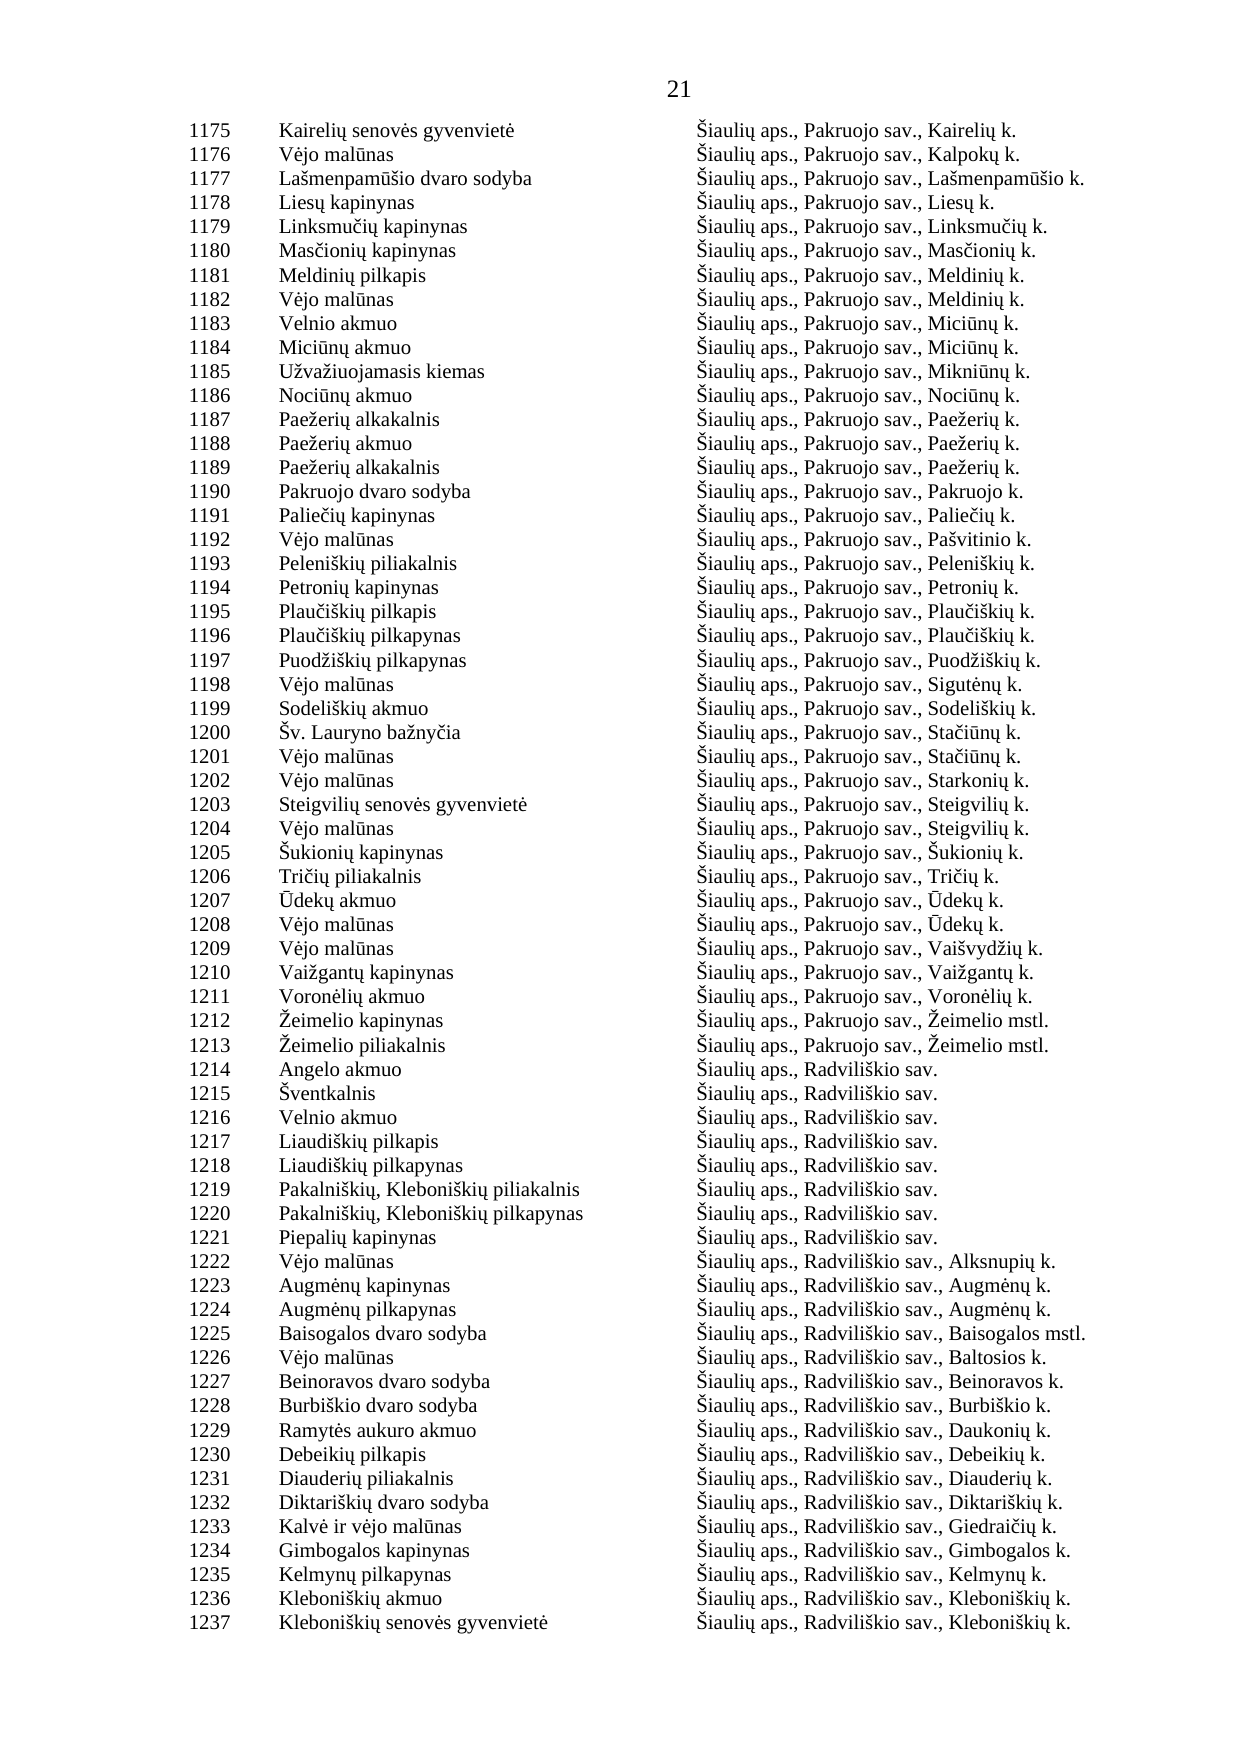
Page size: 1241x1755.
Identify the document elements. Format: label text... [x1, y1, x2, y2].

table_cell Šiaulių aps., Pakruojo sav., Linksmučių k. [685, 214, 1181, 238]
table_cell Šiaulių aps., Pakruojo sav., Paežerių k. [685, 407, 1181, 431]
table_cell 1197 [177, 648, 267, 672]
table_cell Liaudiškių pilkapynas [267, 1153, 685, 1177]
table_cell Šiaulių aps., Radviliškio sav., Alksnupių k. [685, 1249, 1181, 1273]
table_cell 1208 [177, 912, 267, 936]
table_cell Šiaulių aps., Pakruojo sav., Miciūnų k. [685, 311, 1181, 335]
table_cell Šiaulių aps., Radviliškio sav., Kleboniškių k. [685, 1586, 1181, 1610]
table_cell Petronių kapinynas [267, 575, 685, 599]
table_cell Šiaulių aps., Pakruojo sav., Meldinių k. [685, 263, 1181, 287]
table_cell 1180 [177, 239, 267, 262]
table_cell 1198 [177, 672, 267, 696]
table_cell Burbiškio dvaro sodyba [267, 1394, 685, 1417]
table_cell Šiaulių aps., Radviliškio sav., Beinoravos k. [685, 1369, 1181, 1393]
table_cell Ramytės aukuro akmuo [267, 1418, 685, 1442]
table_cell Šiaulių aps., Pakruojo sav., Vaižgantų k. [685, 960, 1181, 984]
table_cell Voronėlių akmuo [267, 984, 685, 1008]
table_cell Vėjo malūnas [267, 768, 685, 792]
table_cell Šiaulių aps., Radviliškio sav. [685, 1057, 1181, 1081]
table_cell Šiaulių aps., Pakruojo sav., Lašmenpamūšio k. [685, 166, 1181, 190]
table_cell Šiaulių aps., Pakruojo sav., Nociūnų k. [685, 383, 1181, 407]
table_cell 1185 [177, 359, 267, 383]
table_cell Šiaulių aps., Radviliškio sav., Debeikių k. [685, 1442, 1181, 1466]
table_cell 1211 [177, 984, 267, 1008]
table_cell Šiaulių aps., Pakruojo sav., Peleniškių k. [685, 551, 1181, 575]
table_cell Užvažiuojamasis kiemas [267, 359, 685, 383]
table_cell Tričių piliakalnis [267, 864, 685, 888]
table_cell Paežerių alkakalnis [267, 407, 685, 431]
table_cell 1233 [177, 1514, 267, 1538]
table_cell Diktariškių dvaro sodyba [267, 1490, 685, 1514]
table_cell Šiaulių aps., Pakruojo sav., Plaučiškių k. [685, 624, 1181, 647]
table_cell Gimbogalos kapinynas [267, 1538, 685, 1562]
table_cell Šiaulių aps., Pakruojo sav., Pašvitinio k. [685, 527, 1181, 551]
table_cell 1226 [177, 1345, 267, 1369]
table_cell Liesų kapinynas [267, 190, 685, 214]
table_cell Pakruojo dvaro sodyba [267, 479, 685, 503]
table_cell Šiaulių aps., Pakruojo sav., Sodeliškių k. [685, 696, 1181, 720]
table_cell Šiaulių aps., Radviliškio sav., Baltosios k. [685, 1345, 1181, 1369]
table_cell Steigvilių senovės gyvenvietė [267, 792, 685, 816]
table_cell 1234 [177, 1538, 267, 1562]
table_cell Šukionių kapinynas [267, 840, 685, 864]
table_cell 1214 [177, 1057, 267, 1081]
table_cell Šiaulių aps., Radviliškio sav. [685, 1225, 1181, 1249]
table_cell Masčionių kapinynas [267, 239, 685, 262]
table_cell 1230 [177, 1442, 267, 1466]
table_cell 1194 [177, 575, 267, 599]
table_cell Vėjo malūnas [267, 912, 685, 936]
table_cell Kalvė ir vėjo malūnas [267, 1514, 685, 1538]
table_cell 1190 [177, 479, 267, 503]
table_cell Miciūnų akmuo [267, 335, 685, 359]
table_cell Šiaulių aps., Radviliškio sav., Augmėnų k. [685, 1273, 1181, 1297]
table_cell Šiaulių aps., Pakruojo sav., Paliečių k. [685, 503, 1181, 527]
table_cell Žeimelio kapinynas [267, 1009, 685, 1032]
table_cell Vėjo malūnas [267, 936, 685, 960]
table_cell Šiaulių aps., Radviliškio sav., Gimbogalos k. [685, 1538, 1181, 1562]
table_cell Šiaulių aps., Radviliškio sav., Kleboniškių k. [685, 1610, 1181, 1634]
table_cell Augmėnų kapinynas [267, 1273, 685, 1297]
table_cell Šiaulių aps., Pakruojo sav., Voronėlių k. [685, 984, 1181, 1008]
table_cell Šiaulių aps., Pakruojo sav., Vaišvydžių k. [685, 936, 1181, 960]
table_cell 1227 [177, 1369, 267, 1393]
table_cell Vėjo malūnas [267, 672, 685, 696]
table_cell Vaižgantų kapinynas [267, 960, 685, 984]
table_cell Piepalių kapinynas [267, 1225, 685, 1249]
table_cell 1219 [177, 1177, 267, 1201]
table_cell Diauderių piliakalnis [267, 1466, 685, 1490]
table_cell Šiaulių aps., Radviliškio sav., Giedraičių k. [685, 1514, 1181, 1538]
table_cell 1206 [177, 864, 267, 888]
table_cell 1225 [177, 1321, 267, 1345]
table_cell 1235 [177, 1562, 267, 1586]
table_cell Šiaulių aps., Pakruojo sav., Starkonių k. [685, 768, 1181, 792]
table_cell Šiaulių aps., Radviliškio sav. [685, 1129, 1181, 1153]
table_cell Šiaulių aps., Pakruojo sav., Paežerių k. [685, 431, 1181, 455]
table_cell Vėjo malūnas [267, 744, 685, 768]
table_cell 1237 [177, 1610, 267, 1634]
table_cell 1224 [177, 1297, 267, 1321]
table_cell Šiaulių aps., Pakruojo sav., Paežerių k. [685, 455, 1181, 479]
table_cell Angelo akmuo [267, 1057, 685, 1081]
table_cell Vėjo malūnas [267, 816, 685, 840]
table_cell Šiaulių aps., Pakruojo sav., Kairelių k. [685, 118, 1181, 142]
table_cell Šiaulių aps., Pakruojo sav., Kalpokų k. [685, 142, 1181, 166]
table_cell Šiaulių aps., Radviliškio sav. [685, 1201, 1181, 1225]
table_cell Šiaulių aps., Pakruojo sav., Žeimelio mstl. [685, 1009, 1181, 1032]
table_cell Augmėnų pilkapynas [267, 1297, 685, 1321]
table_cell 1200 [177, 720, 267, 744]
table_cell Kairelių senovės gyvenvietė [267, 118, 685, 142]
table_cell 1199 [177, 696, 267, 720]
table_cell 1223 [177, 1273, 267, 1297]
table_cell 1176 [177, 142, 267, 166]
table_cell 1209 [177, 936, 267, 960]
table_cell Nociūnų akmuo [267, 383, 685, 407]
table_cell Šventkalnis [267, 1081, 685, 1105]
table_cell Šiaulių aps., Pakruojo sav., Ūdekų k. [685, 888, 1181, 912]
table_cell Lašmenpamūšio dvaro sodyba [267, 166, 685, 190]
table_cell 1188 [177, 431, 267, 455]
table_cell 1187 [177, 407, 267, 431]
table_cell Šiaulių aps., Pakruojo sav., Steigvilių k. [685, 816, 1181, 840]
table_cell 1204 [177, 816, 267, 840]
table_cell 1202 [177, 768, 267, 792]
table_cell Vėjo malūnas [267, 1249, 685, 1273]
table_cell Šiaulių aps., Pakruojo sav., Meldinių k. [685, 287, 1181, 311]
table_cell 1203 [177, 792, 267, 816]
table_cell Šiaulių aps., Radviliškio sav. [685, 1081, 1181, 1105]
table_cell Šiaulių aps., Pakruojo sav., Tričių k. [685, 864, 1181, 888]
table_cell Paliečių kapinynas [267, 503, 685, 527]
table_cell 1186 [177, 383, 267, 407]
table_cell Velnio akmuo [267, 311, 685, 335]
table_cell Šiaulių aps., Pakruojo sav., Puodžiškių k. [685, 648, 1181, 672]
table_cell Puodžiškių pilkapynas [267, 648, 685, 672]
table_cell 1177 [177, 166, 267, 190]
table_cell Šiaulių aps., Pakruojo sav., Liesų k. [685, 190, 1181, 214]
table_cell Paežerių alkakalnis [267, 455, 685, 479]
table_cell Vėjo malūnas [267, 1345, 685, 1369]
table_cell 1207 [177, 888, 267, 912]
table_cell Pakalniškių, Kleboniškių piliakalnis [267, 1177, 685, 1201]
table_cell 1189 [177, 455, 267, 479]
table_cell Šiaulių aps., Radviliškio sav., Kelmynų k. [685, 1562, 1181, 1586]
table_cell Vėjo malūnas [267, 287, 685, 311]
table_cell 1193 [177, 551, 267, 575]
table_cell Šiaulių aps., Pakruojo sav., Steigvilių k. [685, 792, 1181, 816]
table_cell Plaučiškių pilkapis [267, 599, 685, 623]
table_cell Šiaulių aps., Pakruojo sav., Petronių k. [685, 575, 1181, 599]
table_cell Kelmynų pilkapynas [267, 1562, 685, 1586]
table_cell Meldinių pilkapis [267, 263, 685, 287]
table_cell 1212 [177, 1009, 267, 1032]
table_cell Paežerių akmuo [267, 431, 685, 455]
table_cell Šiaulių aps., Pakruojo sav., Šukionių k. [685, 840, 1181, 864]
table_cell Liaudiškių pilkapis [267, 1129, 685, 1153]
table_cell Kleboniškių akmuo [267, 1586, 685, 1610]
table_cell Plaučiškių pilkapynas [267, 624, 685, 647]
table_cell Šiaulių aps., Pakruojo sav., Masčionių k. [685, 239, 1181, 262]
table_cell 1236 [177, 1586, 267, 1610]
table_cell Šiaulių aps., Pakruojo sav., Stačiūnų k. [685, 744, 1181, 768]
table_cell Šiaulių aps., Radviliškio sav., Burbiškio k. [685, 1394, 1181, 1417]
table_cell Šiaulių aps., Pakruojo sav., Miciūnų k. [685, 335, 1181, 359]
table_cell Šiaulių aps., Radviliškio sav., Daukonių k. [685, 1418, 1181, 1442]
table_cell Šiaulių aps., Pakruojo sav., Žeimelio mstl. [685, 1033, 1181, 1057]
table_cell 1217 [177, 1129, 267, 1153]
table_cell 1210 [177, 960, 267, 984]
table_cell 1229 [177, 1418, 267, 1442]
table_cell Šiaulių aps., Radviliškio sav., Diauderių k. [685, 1466, 1181, 1490]
table_cell 1178 [177, 190, 267, 214]
table_cell 1215 [177, 1081, 267, 1105]
table_cell 1220 [177, 1201, 267, 1225]
table_cell Pakalniškių, Kleboniškių pilkapynas [267, 1201, 685, 1225]
table_cell 1216 [177, 1105, 267, 1129]
table_cell 1184 [177, 335, 267, 359]
table_cell 1232 [177, 1490, 267, 1514]
table_cell Šiaulių aps., Radviliškio sav., Augmėnų k. [685, 1297, 1181, 1321]
table_cell Velnio akmuo [267, 1105, 685, 1129]
table_cell Peleniškių piliakalnis [267, 551, 685, 575]
table_cell Šiaulių aps., Pakruojo sav., Ūdekų k. [685, 912, 1181, 936]
table_cell Šiaulių aps., Radviliškio sav., Baisogalos mstl. [685, 1321, 1181, 1345]
table_cell Šiaulių aps., Radviliškio sav., Diktariškių k. [685, 1490, 1181, 1514]
table_cell 1195 [177, 599, 267, 623]
table_cell Šiaulių aps., Radviliškio sav. [685, 1177, 1181, 1201]
table_cell 1175 [177, 118, 267, 142]
table_cell 1182 [177, 287, 267, 311]
table_cell Debeikių pilkapis [267, 1442, 685, 1466]
table_cell 1228 [177, 1394, 267, 1417]
table_cell Šiaulių aps., Pakruojo sav., Plaučiškių k. [685, 599, 1181, 623]
table_cell Šiaulių aps., Radviliškio sav. [685, 1105, 1181, 1129]
table_cell 1179 [177, 214, 267, 238]
table_cell Šiaulių aps., Pakruojo sav., Mikniūnų k. [685, 359, 1181, 383]
table_cell Kleboniškių senovės gyvenvietė [267, 1610, 685, 1634]
table_cell Baisogalos dvaro sodyba [267, 1321, 685, 1345]
table_cell Šiaulių aps., Pakruojo sav., Stačiūnų k. [685, 720, 1181, 744]
table_cell 1196 [177, 624, 267, 647]
table_cell 1191 [177, 503, 267, 527]
table_cell Linksmučių kapinynas [267, 214, 685, 238]
table_cell 1213 [177, 1033, 267, 1057]
table_cell Šiaulių aps., Pakruojo sav., Sigutėnų k. [685, 672, 1181, 696]
table_cell Šiaulių aps., Pakruojo sav., Pakruojo k. [685, 479, 1181, 503]
table_cell 1183 [177, 311, 267, 335]
table_cell 1221 [177, 1225, 267, 1249]
table_cell Beinoravos dvaro sodyba [267, 1369, 685, 1393]
table_cell 1201 [177, 744, 267, 768]
table_cell Vėjo malūnas [267, 142, 685, 166]
table_cell Šv. Lauryno bažnyčia [267, 720, 685, 744]
table_cell Vėjo malūnas [267, 527, 685, 551]
table_cell Šiaulių aps., Radviliškio sav. [685, 1153, 1181, 1177]
table_cell 1192 [177, 527, 267, 551]
table_cell 1222 [177, 1249, 267, 1273]
table_cell 1231 [177, 1466, 267, 1490]
table_cell 1218 [177, 1153, 267, 1177]
table_cell Žeimelio piliakalnis [267, 1033, 685, 1057]
table_cell Ūdekų akmuo [267, 888, 685, 912]
table_cell 1181 [177, 263, 267, 287]
table_cell 1205 [177, 840, 267, 864]
table_cell Sodeliškių akmuo [267, 696, 685, 720]
